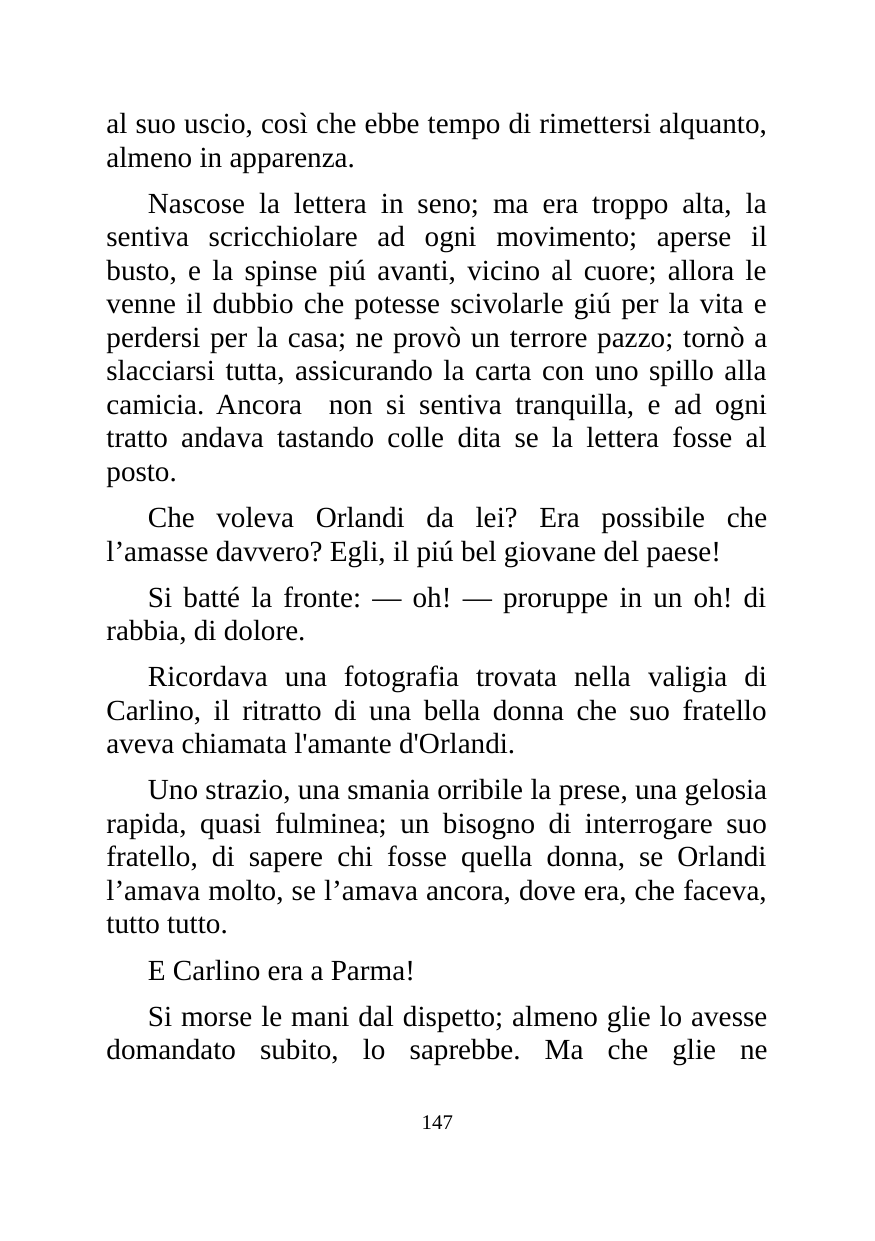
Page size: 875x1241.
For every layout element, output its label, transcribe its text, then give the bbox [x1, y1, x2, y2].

text Si morse le mani dal dispetto; almeno glie lo avesse domandato subito, lo saprebbe. Ma che glie ne [106, 999, 768, 1066]
text Nascose la lettera in seno; ma era troppo alta, la sentiva scricchiolare ad ogni movimento; aperse il busto, e la spinse piú avanti, vicino al cuore; allora le venne il dubbio che potesse scivolarle giú per la vita e perdersi per la casa; ne provò un terrore pazzo; tornò a slacciarsi tutta, assicurando la carta con uno spillo alla camicia. Ancora non si sentiva tranquilla, e ad ogni tratto andava tastando colle dita se la lettera fosse al posto. [106, 186, 768, 488]
text al suo uscio, così che ebbe tempo di rimettersi alquanto, almeno in apparenza. [106, 106, 768, 173]
text Uno strazio, una smania orribile la prese, una gelosia rapida, quasi fulminea; un bisogno di interrogare suo fratello, di sapere chi fosse quella donna, se Orlandi l’amava molto, se l’amava ancora, dove era, che faceva, tutto tutto. [106, 772, 768, 940]
text Che voleva Orlandi da lei? Era possibile che l’amasse davvero? Egli, il piú bel giovane del paese! [106, 500, 768, 567]
text E Carlino era a Parma! [106, 953, 768, 986]
text Ricordava una fotografia trovata nella valigia di Carlino, il ritratto di una bella donna che suo fratello aveva chiamata l'amante d'Orlandi. [106, 659, 768, 760]
text Si batté la fronte: — oh! — proruppe in un oh! di rabbia, di dolore. [106, 580, 768, 647]
